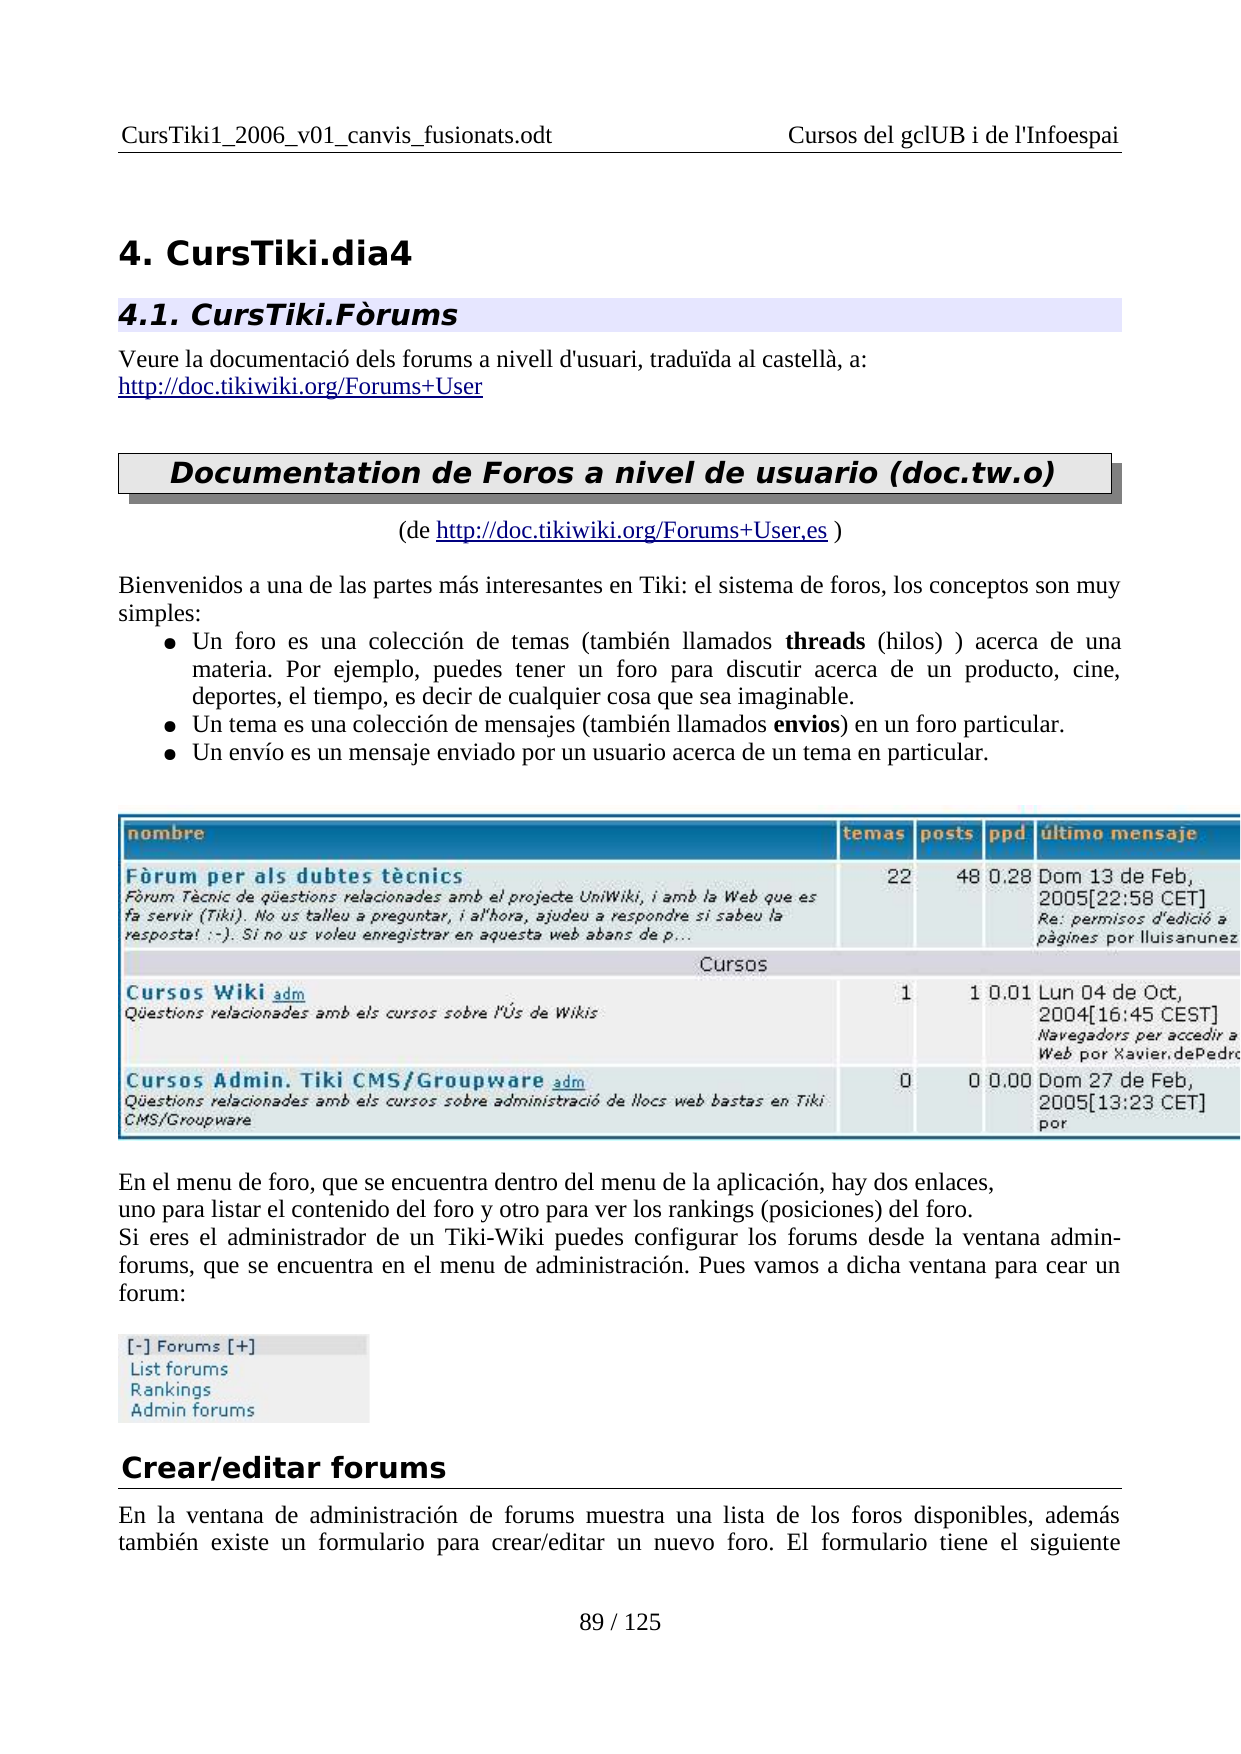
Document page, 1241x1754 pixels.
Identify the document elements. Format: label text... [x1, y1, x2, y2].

list Un envío es un mensaje enviado por un usuario acerca de un tema en particular. [162, 738, 1122, 766]
list Un foro es una colección de temas (también llamados threads (hilos) ) acerca de una materia. Por ejemplo, puedes tener un foro para discutir acerca de un producto, cine, deportes, el tiempo, es decir de cualquier cosa que sea imaginable. [162, 627, 1122, 710]
text [118, 778, 1122, 805]
subtitle 4. CursTiki.dia4 [118, 234, 1122, 273]
text En la ventana de administración de forums muestra una lista de los foros disponibles, además también existe un formulario para crear/editar un nuevo foro. El formulario tiene el siguiente [118, 1501, 1122, 1556]
text Documentation de Foros a nivel de usuario (doc.tw.o) [119, 454, 1111, 493]
list Un tema es una colección de mensajes (también llamados envios) en un foro particular. [162, 710, 1122, 738]
text Veure la documentació dels forums a nivell d'usuari, traduïda al castellà, a: [118, 345, 1122, 372]
text http://doc.tikiwiki.org/Forums+User [118, 372, 1122, 400]
text En el menu de foro, que se encuentra dentro del menu de la aplicación, hay dos enlaces, uno para listar el contenido del foro y otro para ver los rankings (posiciones) del foro. Si eres el administrador de un Tiki-Wiki puedes configurar los forums desde la ventana admin-forums, que se encuentra en el menu de administración. Pues vamos a dicha ventana para cear un forum: [118, 1141, 1122, 1423]
text Bienvenidos a una de las partes más interesantes en Tiki: el sistema de foros, los conceptos son muy simples: [118, 572, 1122, 627]
picture [118, 1334, 370, 1423]
picture [118, 805, 1241, 1141]
subtitle 4.1. CursTiki.Fòrums [118, 298, 1122, 332]
subtitle Crear/editar forums [118, 1448, 1122, 1488]
text (de http://doc.tikiwiki.org/Forums+User,es ) [118, 516, 1122, 544]
